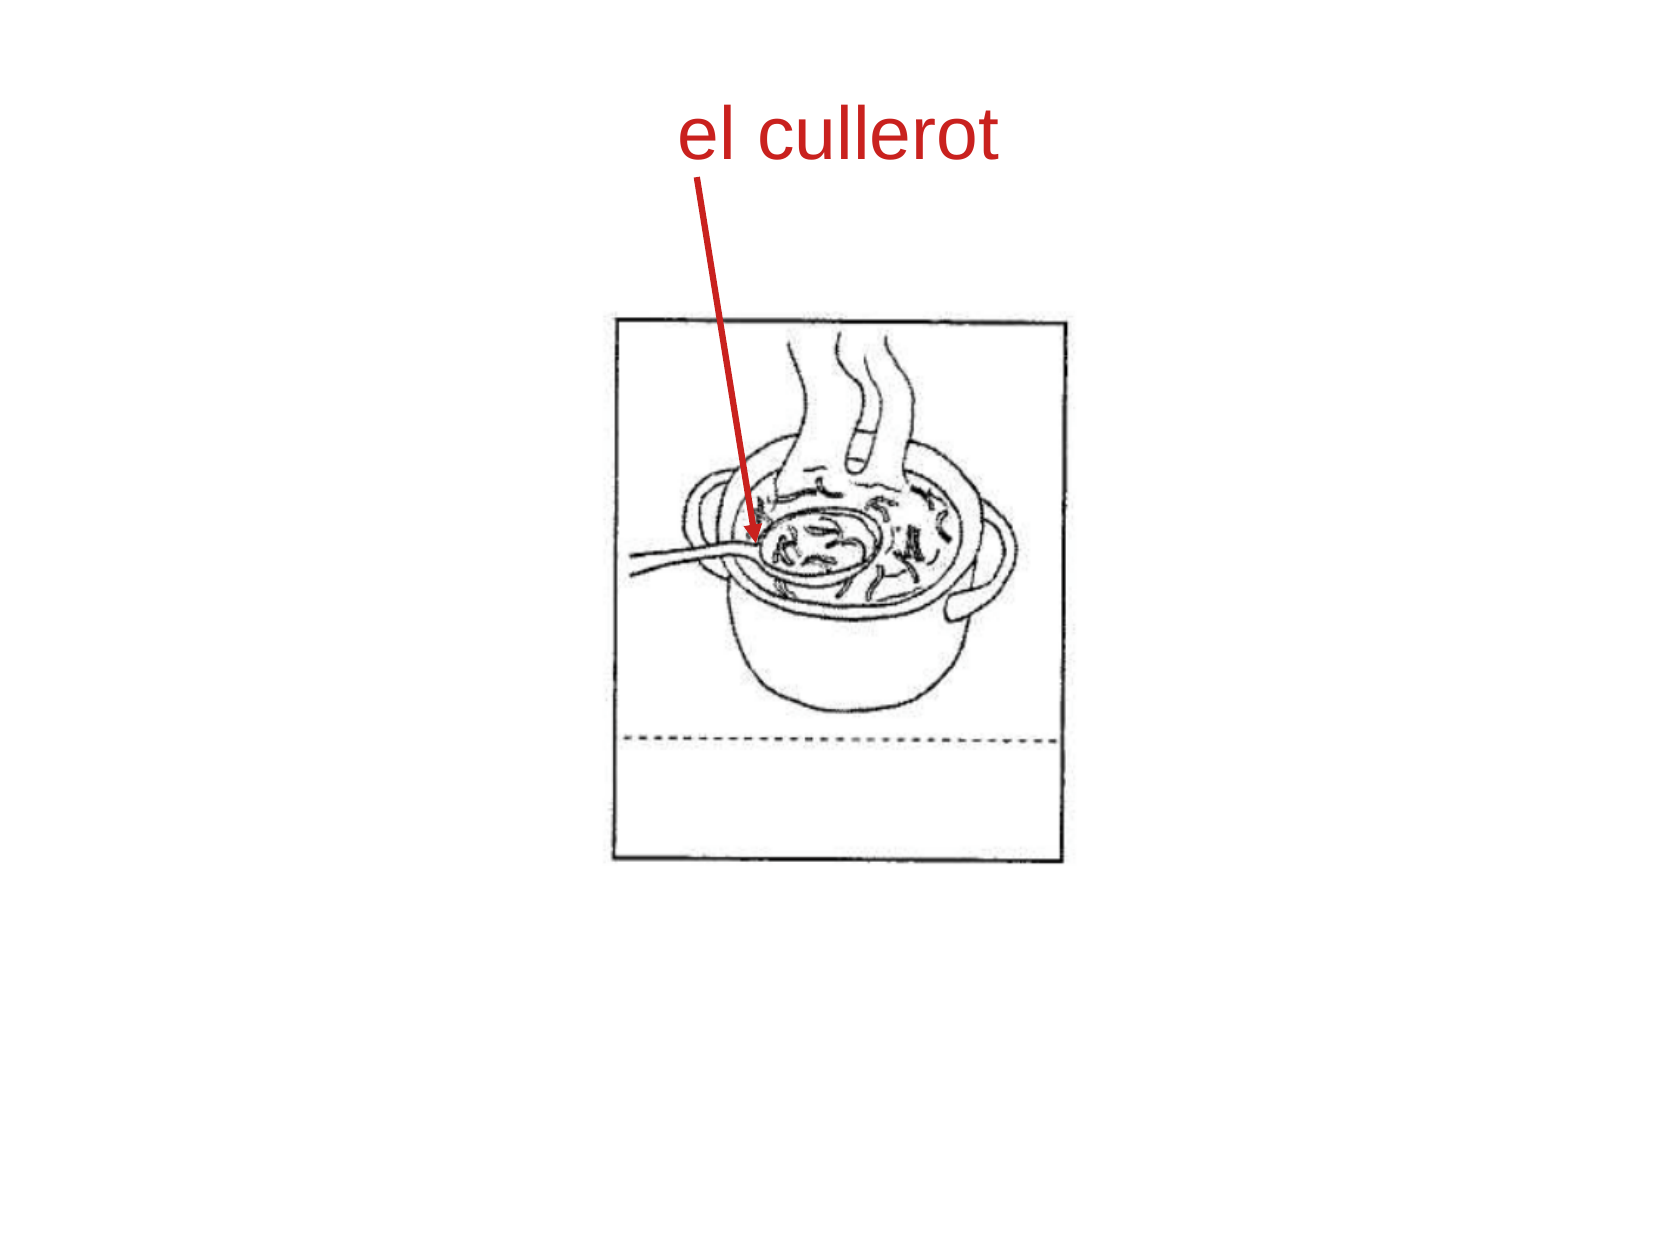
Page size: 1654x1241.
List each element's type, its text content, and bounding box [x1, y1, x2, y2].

picture [581, 291, 1094, 873]
text_box el cullerot [389, 58, 1288, 201]
